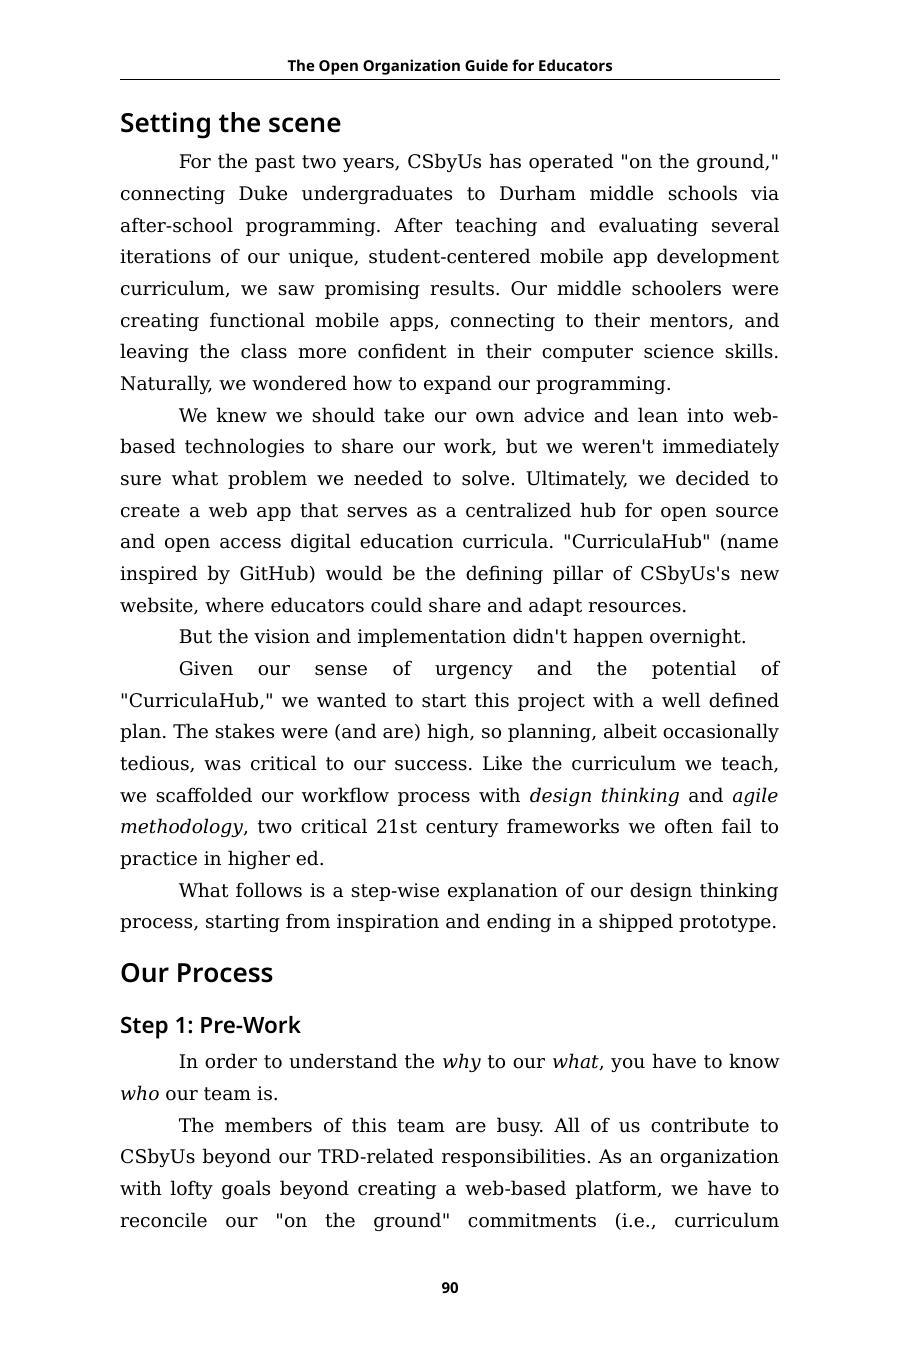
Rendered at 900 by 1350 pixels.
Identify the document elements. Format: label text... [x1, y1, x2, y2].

subtitle Our Process [120, 958, 780, 988]
text We knew we should take our own advice and lean into web-based technologies to share our work, but we weren't immediately sure what problem we needed to solve. Ultimately, we decided to create a web app that serves as a centralized hub for open source and open access digital education curricula. "CurriculaHub" (name inspired by GitHub) would be the defining pillar of CSbyUs's new website, where educators could share and adapt resources. [120, 405, 780, 617]
text What follows is a step-wise explanation of our design thinking process, starting from inspiration and ending in a shipped prototype. [120, 880, 780, 933]
text The members of this team are busy. All of us contribute to CSbyUs beyond our TRD-related responsibilities. As an organization with lofty goals beyond creating a web-based platform, we have to reconcile our "on the ground" commitments (i.e., curriculum [120, 1115, 780, 1232]
subtitle Step 1: Pre-Work [120, 1013, 780, 1039]
text In order to understand the why to our what, you have to know who our team is. [120, 1052, 780, 1105]
text For the past two years, CSbyUs has operated "on the ground," connecting Duke undergraduates to Durham middle schools via after-school programming. After teaching and evaluating several iterations of our unique, student-centered mobile app development curriculum, we saw promising results. Our middle schoolers were creating functional mobile apps, connecting to their mentors, and leaving the class more confident in their computer science skills. Naturally, we wondered how to expand our programming. [120, 152, 780, 395]
text Given our sense of urgency and the potential of "CurriculaHub," we wanted to start this project with a well defined plan. The stakes were (and are) high, so planning, albeit occasionally tedious, was critical to our success. Like the curriculum we teach, we scaffolded our workflow process with design thinking and agile methodology, two critical 21st century frameworks we often fail to practice in higher ed. [120, 658, 780, 870]
subtitle Setting the scene [120, 109, 780, 139]
text But the vision and implementation didn't happen overnight. [120, 627, 780, 648]
